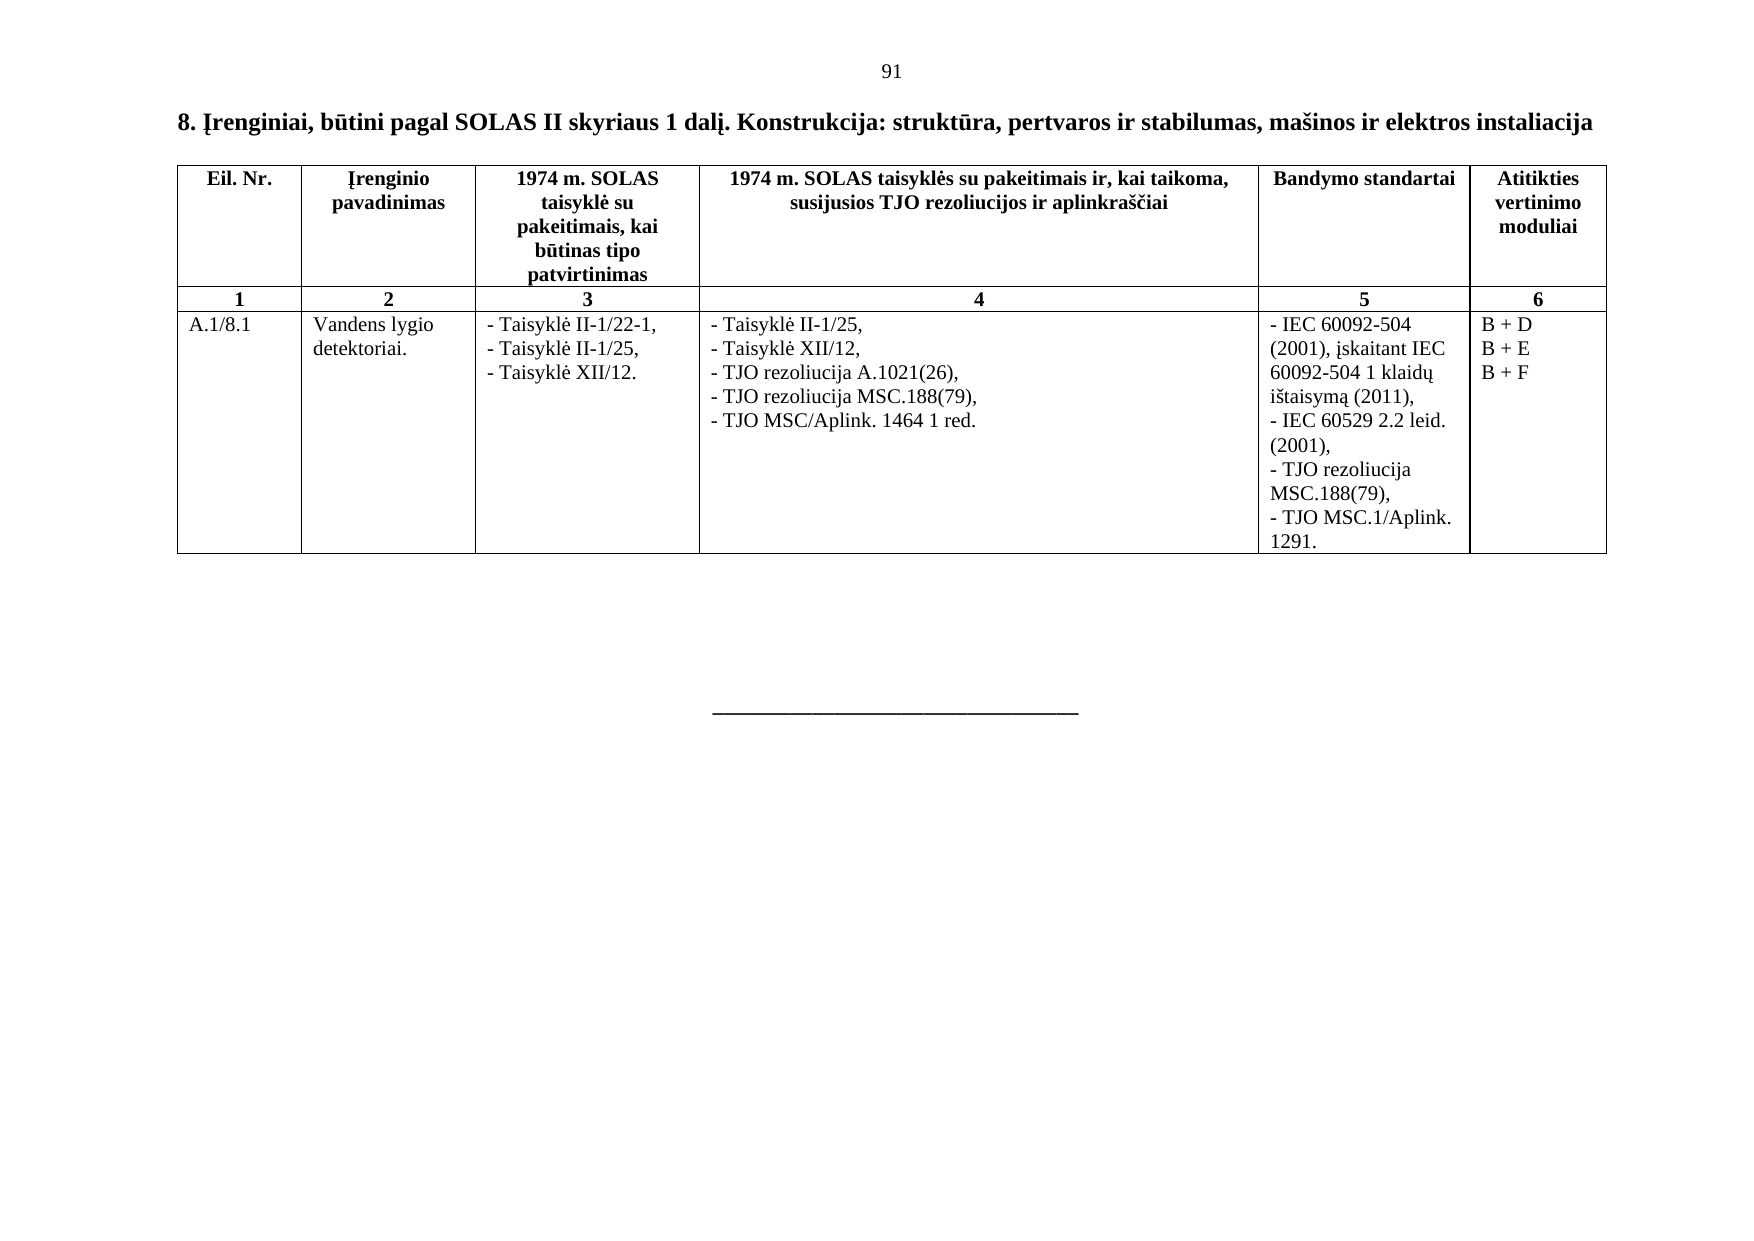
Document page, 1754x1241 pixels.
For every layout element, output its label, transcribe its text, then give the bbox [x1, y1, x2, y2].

table_header Bandymo standartai [1259, 166, 1469, 286]
table_cell 4 [700, 287, 1258, 311]
table_cell 3 [476, 287, 699, 311]
table_header 1974 m. SOLAS taisyklės su pakeitimais ir, kai taikoma, susijusios TJO rezoliucijos ir aplinkraščiai [700, 166, 1258, 286]
table_cell 5 [1259, 287, 1469, 311]
table_cell - Taisyklė II-1/22-1, - Taisyklė II-1/25, - Taisyklė XII/12. [476, 312, 699, 553]
table_cell 1 [178, 287, 301, 311]
table_cell - IEC 60092-504 (2001), įskaitant IEC 60092-504 1 klaidų ištaisymą (2011), - IEC 60529 2.2 leid. (2001), - TJO rezoliucija MSC.188(79), - TJO MSC.1/Aplink. 1291. [1259, 312, 1469, 553]
table_header Įrenginio pavadinimas [302, 166, 475, 286]
table_header Atitikties vertinimo moduliai [1471, 166, 1606, 286]
table_cell B + D B + E B + F [1471, 312, 1606, 553]
table_header Eil. Nr. [178, 166, 301, 286]
table_cell Vandens lygio detektoriai. [302, 312, 475, 553]
table_header 1974 m. SOLAS taisyklė su pakeitimais, kai būtinas tipo patvirtinimas [476, 166, 699, 286]
table_cell A.1/8.1 [178, 312, 301, 553]
table_cell 2 [302, 287, 475, 311]
table_cell 6 [1471, 287, 1606, 311]
table_cell - Taisyklė II-1/25, - Taisyklė XII/12, - TJO rezoliucija A.1021(26), - TJO rezoliucija MSC.188(79), - TJO MSC/Aplink. 1464 1 red. [700, 312, 1258, 553]
text 8. Įrenginiai, būtini pagal SOLAS II skyriaus 1 dalį. Konstrukcija: struktūra, pertvaros ir stabilumas, mašinos ir elektros instaliacija [177, 107, 1606, 136]
text _________________________________ [177, 685, 1606, 719]
